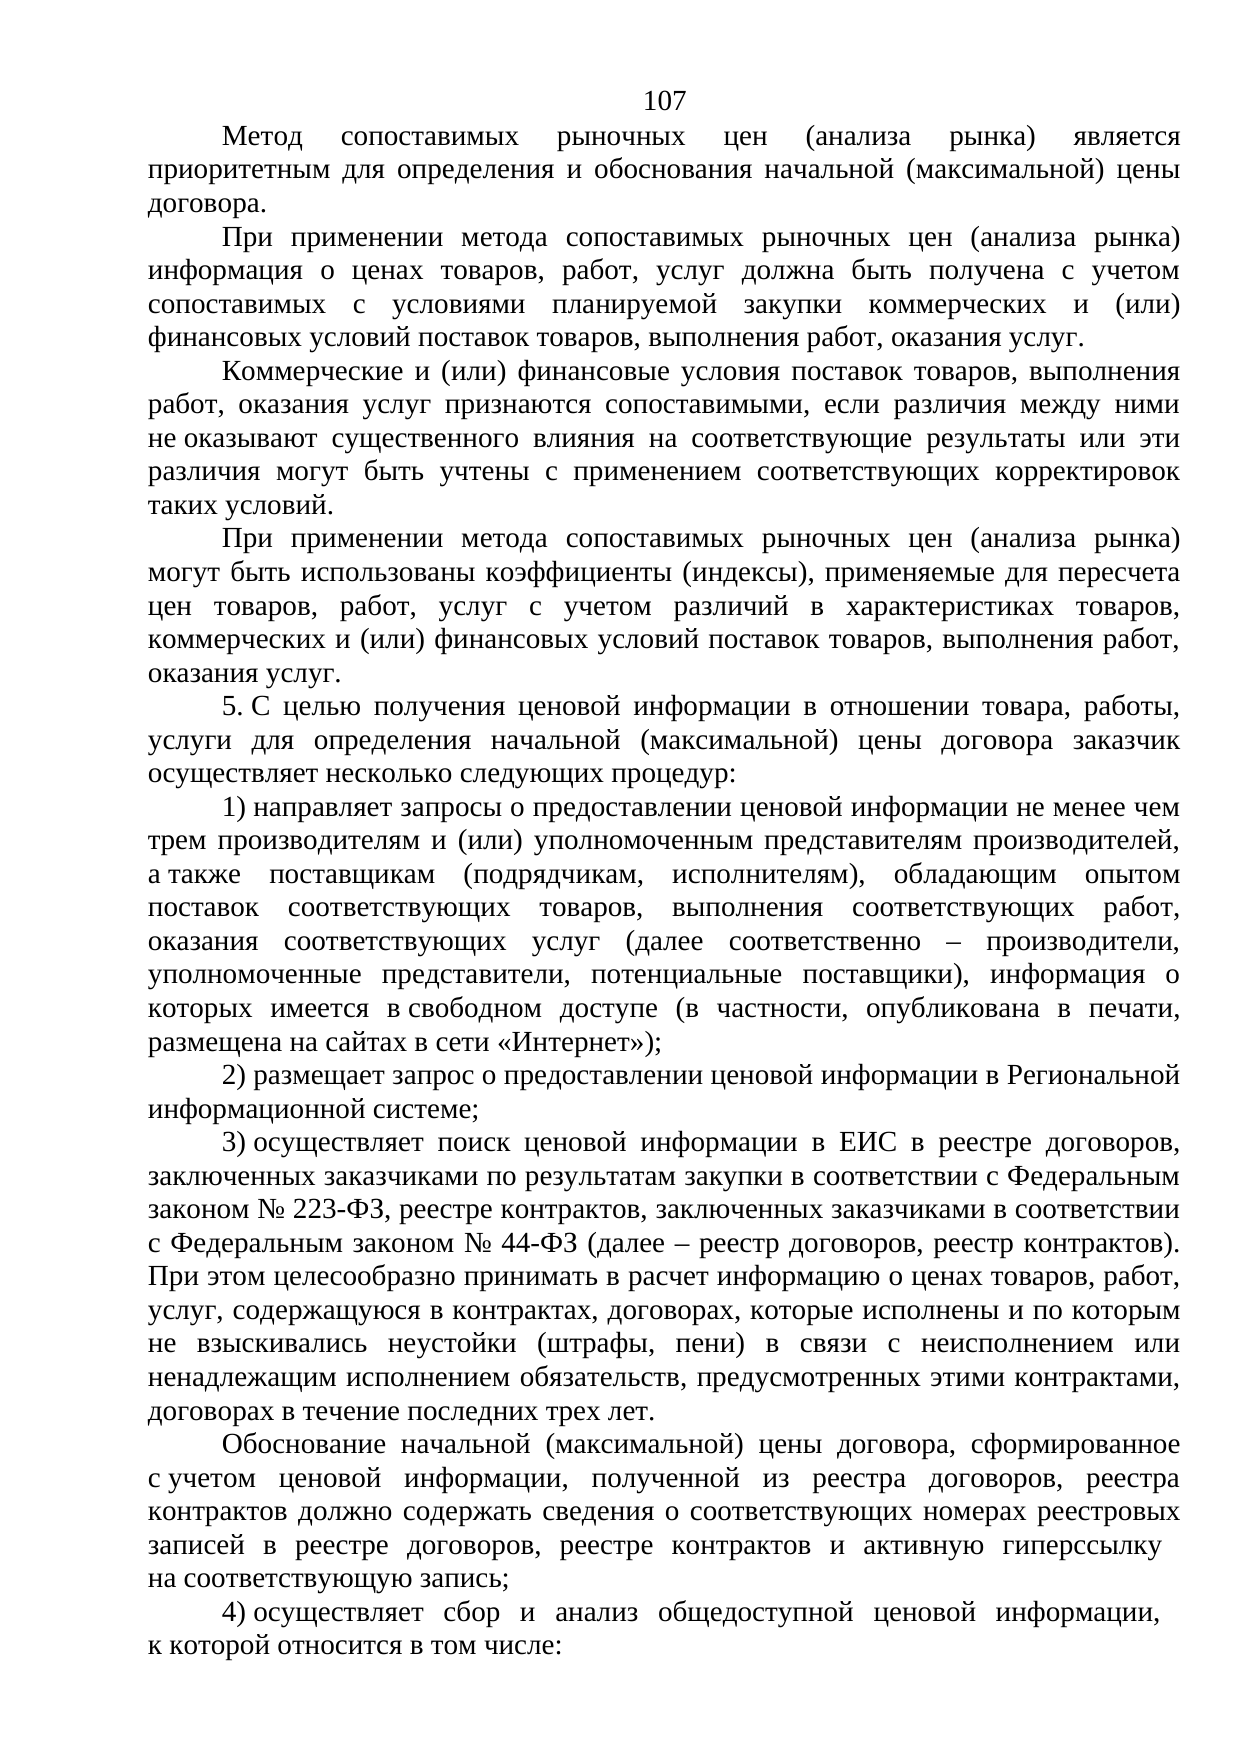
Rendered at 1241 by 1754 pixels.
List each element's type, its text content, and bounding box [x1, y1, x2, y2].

text Метод сопоставимых рыночных цен (анализа рынка) является приоритетным для определения и обоснования начальной (максимальной) цены договора. [148, 118, 1181, 219]
text Обоснование начальной (максимальной) цены договора, сформированное с учетом ценовой информации, полученной из реестра договоров, реестра контрактов должно содержать сведения о соответствующих номерах реестровых записей в реестре договоров, реестре контрактов и активную гиперссылку на соответствующую запись; [148, 1426, 1181, 1594]
text Коммерческие и (или) финансовые условия поставок товаров, выполнения работ, оказания услуг признаются сопоставимыми, если различия между ними не оказывают существенного влияния на соответствующие результаты или эти различия могут быть учтены с применением соответствующих корректировок таких условий. [148, 353, 1181, 521]
text При применении метода сопоставимых рыночных цен (анализа рынка) могут быть использованы коэффициенты (индексы), применяемые для пересчета цен товаров, работ, услуг с учетом различий в характеристиках товаров, коммерческих и (или) финансовых условий поставок товаров, выполнения работ, оказания услуг. [148, 521, 1181, 688]
text 4) осуществляет сбор и анализ общедоступной ценовой информации, к которой относится в том числе: [148, 1594, 1181, 1661]
text 5. С целью получения ценовой информации в отношении товара, работы, услуги для определения начальной (максимальной) цены договора заказчик осуществляет несколько следующих процедур: [148, 688, 1181, 789]
text При применении метода сопоставимых рыночных цен (анализа рынка) информация о ценах товаров, работ, услуг должна быть получена с учетом сопоставимых с условиями планируемой закупки коммерческих и (или) финансовых условий поставок товаров, выполнения работ, оказания услуг. [148, 219, 1181, 353]
text 2) размещает запрос о предоставлении ценовой информации в Региональной информационной системе; [148, 1057, 1181, 1124]
text 3) осуществляет поиск ценовой информации в ЕИС в реестре договоров, заключенных заказчиками по результатам закупки в соответствии с Федеральным законом № 223-ФЗ, реестре контрактов, заключенных заказчиками в соответствии с Федеральным законом № 44-ФЗ (далее – реестр договоров, реестр контрактов). При этом целесообразно принимать в расчет информацию о ценах товаров, работ, услуг, содержащуюся в контрактах, договорах, которые исполнены и по которым не взыскивались неустойки (штрафы, пени) в связи с неисполнением или ненадлежащим исполнением обязательств, предусмотренных этими контрактами, договорах в течение последних трех лет. [148, 1124, 1181, 1426]
text 1) направляет запросы о предоставлении ценовой информации не менее чем трем производителям и (или) уполномоченным представителям производителей, а также поставщикам (подрядчикам, исполнителям), обладающим опытом поставок соответствующих товаров, выполнения соответствующих работ, оказания соответствующих услуг (далее соответственно – производители, уполномоченные представители, потенциальные поставщики), информация о которых имеется в свободном доступе (в частности, опубликована в печати, размещена на сайтах в сети «Интернет»); [148, 789, 1181, 1057]
